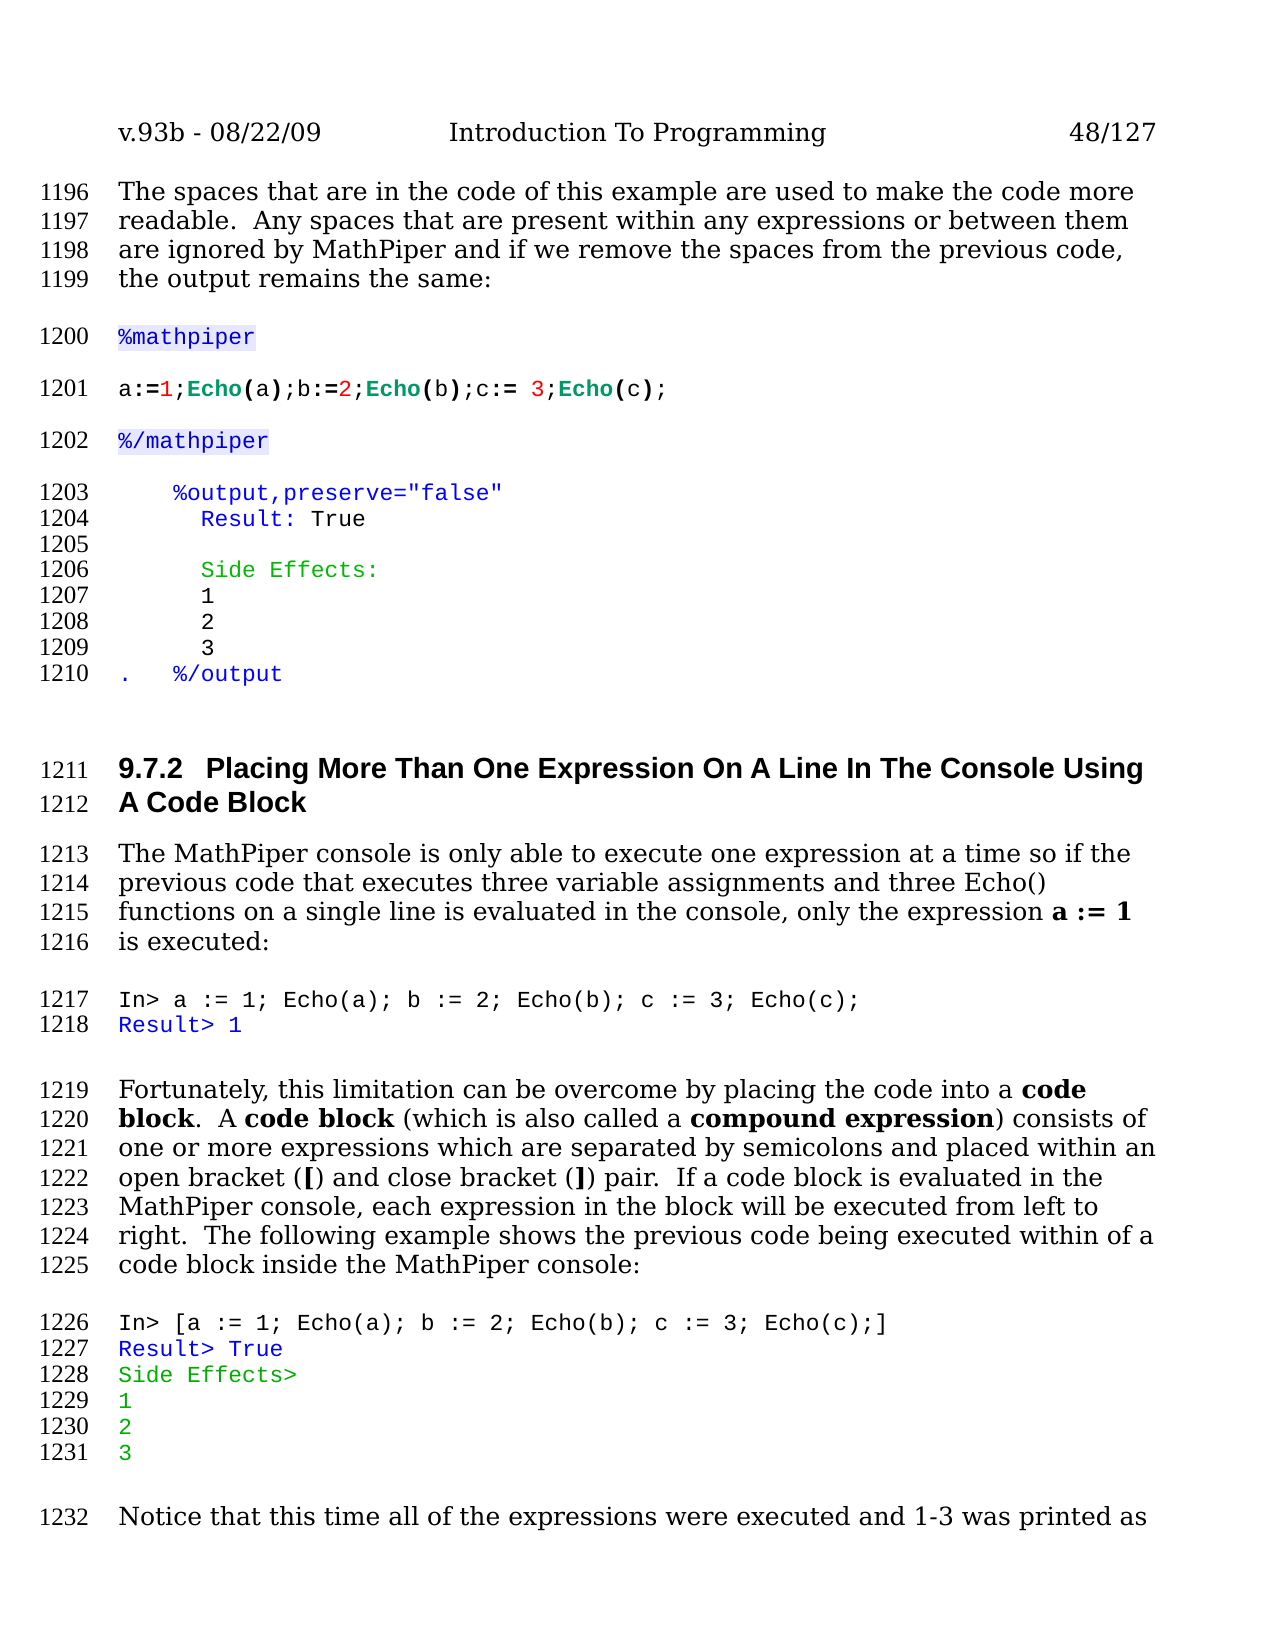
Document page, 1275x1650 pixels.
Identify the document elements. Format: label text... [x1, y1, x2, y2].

text In> [a := 1; Echo(a); b := 2; Echo(b); c := 3; Echo(c);] [118, 1311, 1157, 1337]
text . %/output [118, 663, 1157, 688]
text %/mathpiper [118, 429, 1157, 455]
text a:=1;Echo(a);b:=2;Echo(b);c:= 3;Echo(c); [118, 377, 1157, 403]
subtitle Placing More Than One Expression On A Line In The Console Using A Code Block [118, 751, 1157, 818]
text The spaces that are in the code of this example are used to make the code more readable. Any spaces that are present within any expressions or between them are ignored by MathPiper and if we remove the spaces from the previous code, the output remains the same: [118, 177, 1157, 293]
text 2 [118, 611, 1157, 637]
text 2 [118, 1415, 1157, 1441]
text %output,preserve="false" [118, 481, 1157, 507]
text 3 [118, 1441, 1157, 1467]
text Result> 1 [118, 1014, 1157, 1040]
text Fortunately, this limitation can be overcome by placing the code into a code block. A code block (which is also called a compound expression) consists of one or more expressions which are separated by semicolons and placed within an open bracket ([) and close bracket (]) pair. If a code block is evaluated in the MathPiper console, each expression in the block will be executed from left to right. The following example shows the previous code being executed within of a code block inside the MathPiper console: [118, 1075, 1157, 1279]
text 1 [118, 585, 1157, 611]
text 3 [118, 637, 1157, 663]
text Side Effects> [118, 1363, 1157, 1389]
text Side Effects: [118, 559, 1157, 585]
text The MathPiper console is only able to execute one expression at a time so if the previous code that executes three variable assignments and three Echo() functions on a single line is evaluated in the console, only the expression a := 1 is executed: [118, 839, 1157, 956]
text %mathpiper [118, 325, 1157, 351]
text Notice that this time all of the expressions were executed and 1-3 was printed as [118, 1502, 1157, 1531]
text 1 [118, 1389, 1157, 1415]
text In> a := 1; Echo(a); b := 2; Echo(b); c := 3; Echo(c); [118, 988, 1157, 1014]
text Result: True [118, 507, 1157, 533]
text Result> True [118, 1337, 1157, 1363]
